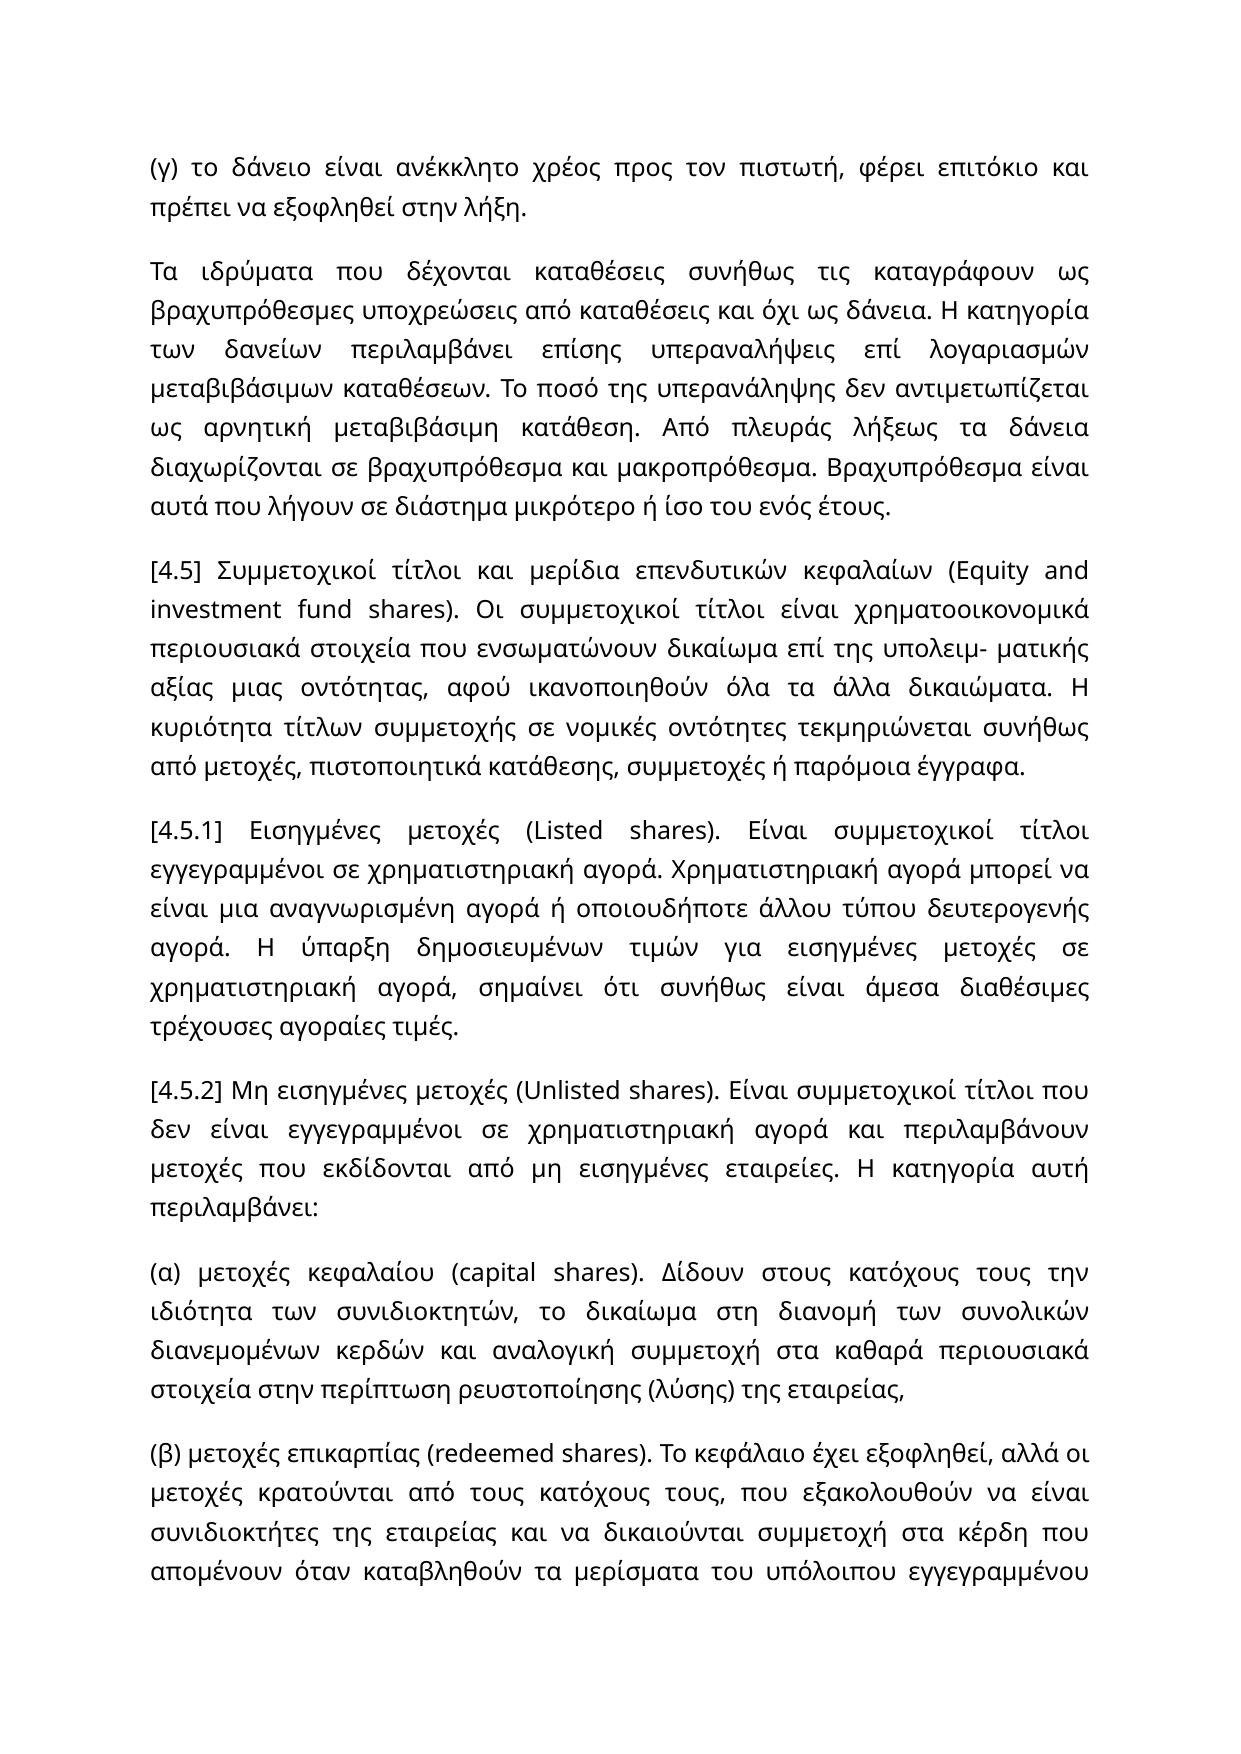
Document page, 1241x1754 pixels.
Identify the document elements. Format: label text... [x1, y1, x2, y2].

text [4.5.1] Εισηγμένες μετοχές (Listed shares). Είναι συμμετοχικοί τίτλοι εγγεγραμμένοι σε χρηματιστηριακή αγορά. Χρηματιστηριακή αγορά μπορεί να είναι μια αναγνωρισμένη αγορά ή οποιουδήποτε άλλου τύπου δευτερογενής αγορά. Η ύπαρξη δημοσιευμένων τιμών για εισηγμένες μετοχές σε χρηματιστηριακή αγορά, σημαίνει ότι συνήθως είναι άμεσα διαθέσιμες τρέχουσες αγοραίες τιμές. [150, 812, 1090, 1042]
text [4.5.2] Μη εισηγμένες μετοχές (Unlisted shares). Είναι συμμετοχικοί τίτλοι που δεν είναι εγγεγραμμένοι σε χρηματιστηριακή αγορά και περιλαμβάνουν μετοχές που εκδίδονται από μη εισηγμένες εταιρείες. Η κατηγορία αυτή περιλαμβάνει: [150, 1072, 1090, 1224]
text (γ) το δάνειο είναι ανέκκλητο χρέος προς τον πιστωτή, φέρει επιτόκιο και πρέπει να εξοφληθεί στην λήξη. [150, 150, 1090, 223]
text [4.5] Συμμετοχικοί τίτλοι και μερίδια επενδυτικών κεφαλαίων (Equity and investment fund shares). Οι συμμετοχικοί τίτλοι είναι χρηματοοικονομικά περιουσιακά στοιχεία που ενσωματώνουν δικαίωμα επί της υπολειμ- ματικής αξίας μιας οντότητας, αφού ικανοποιηθούν όλα τα άλλα δικαιώματα. Η κυριότητα τίτλων συμμετοχής σε νομικές οντότητες τεκμηριώνεται συνήθως από μετοχές, πιστοποιητικά κατάθεσης, συμμετοχές ή παρόμοια έγγραφα. [150, 552, 1090, 782]
text (β) μετοχές επικαρπίας (redeemed shares). Το κεφάλαιο έχει εξοφληθεί, αλλά οι μετοχές κρατούνται από τους κατόχους τους, που εξακολουθούν να είναι συνιδιοκτήτες της εταιρείας και να δικαιούνται συμμετοχή στα κέρδη που απομένουν όταν καταβληθούν τα μερίσματα του υπόλοιπου εγγεγραμμένου [150, 1436, 1090, 1587]
text Τα ιδρύματα που δέχονται καταθέσεις συνήθως τις καταγράφουν ως βραχυπρόθεσμες υποχρεώσεις από καταθέσεις και όχι ως δάνεια. Η κατηγορία των δανείων περιλαμβάνει επίσης υπεραναλήψεις επί λογαριασμών μεταβιβάσιμων καταθέσεων. Το ποσό της υπερανάληψης δεν αντιμετωπίζεται ως αρνητική μεταβιβάσιμη κατάθεση. Από πλευράς λήξεως τα δάνεια διαχωρίζονται σε βραχυπρόθεσμα και μακροπρόθεσμα. Βραχυπρόθεσμα είναι αυτά που λήγουν σε διάστημα μικρότερο ή ίσο του ενός έτους. [150, 253, 1090, 522]
text (α) μετοχές κεφαλαίου (capital shares). Δίδουν στους κατόχους τους την ιδιότητα των συνιδιοκτητών, το δικαίωμα στη διανομή των συνολικών διανεμομένων κερδών και αναλογική συμμετοχή στα καθαρά περιουσιακά στοιχεία στην περίπτωση ρευστοποίησης (λύσης) της εταιρείας, [150, 1254, 1090, 1406]
